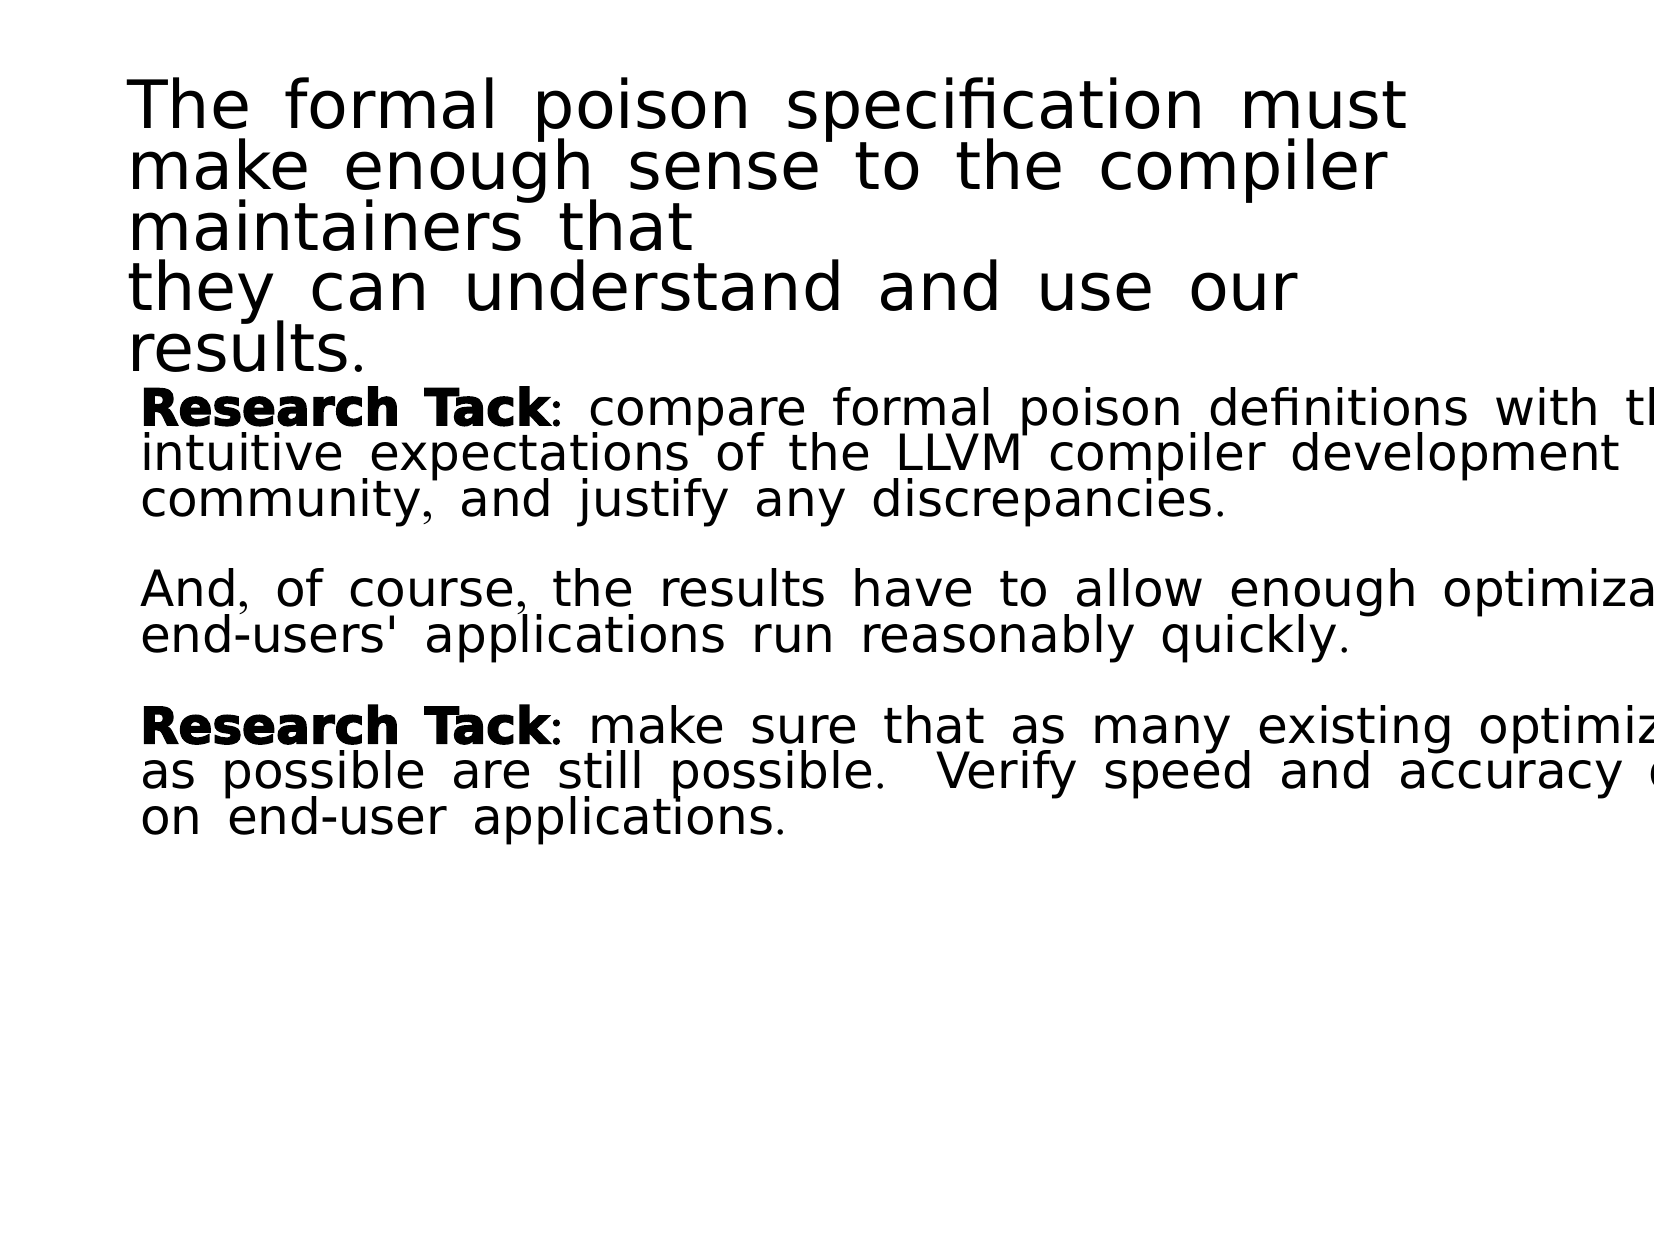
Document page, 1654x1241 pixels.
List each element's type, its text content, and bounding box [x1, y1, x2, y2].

text_box The formal poison specification must make enough sense to the compiler maintainers that they can understand and use our results. [112, 75, 1538, 341]
text_box Research Tack: compare formal poison definitions with the intuitive expectations of the LLVM compiler development community, and justify any discrepancies. And, of course, the results have to allow enough optimization that end-users' applications run reasonably quickly. Research Tack: make sure that as many existing optimizations as possible are still possible. Verify speed and accuracy differences on end-user applications. [125, 337, 1636, 1104]
